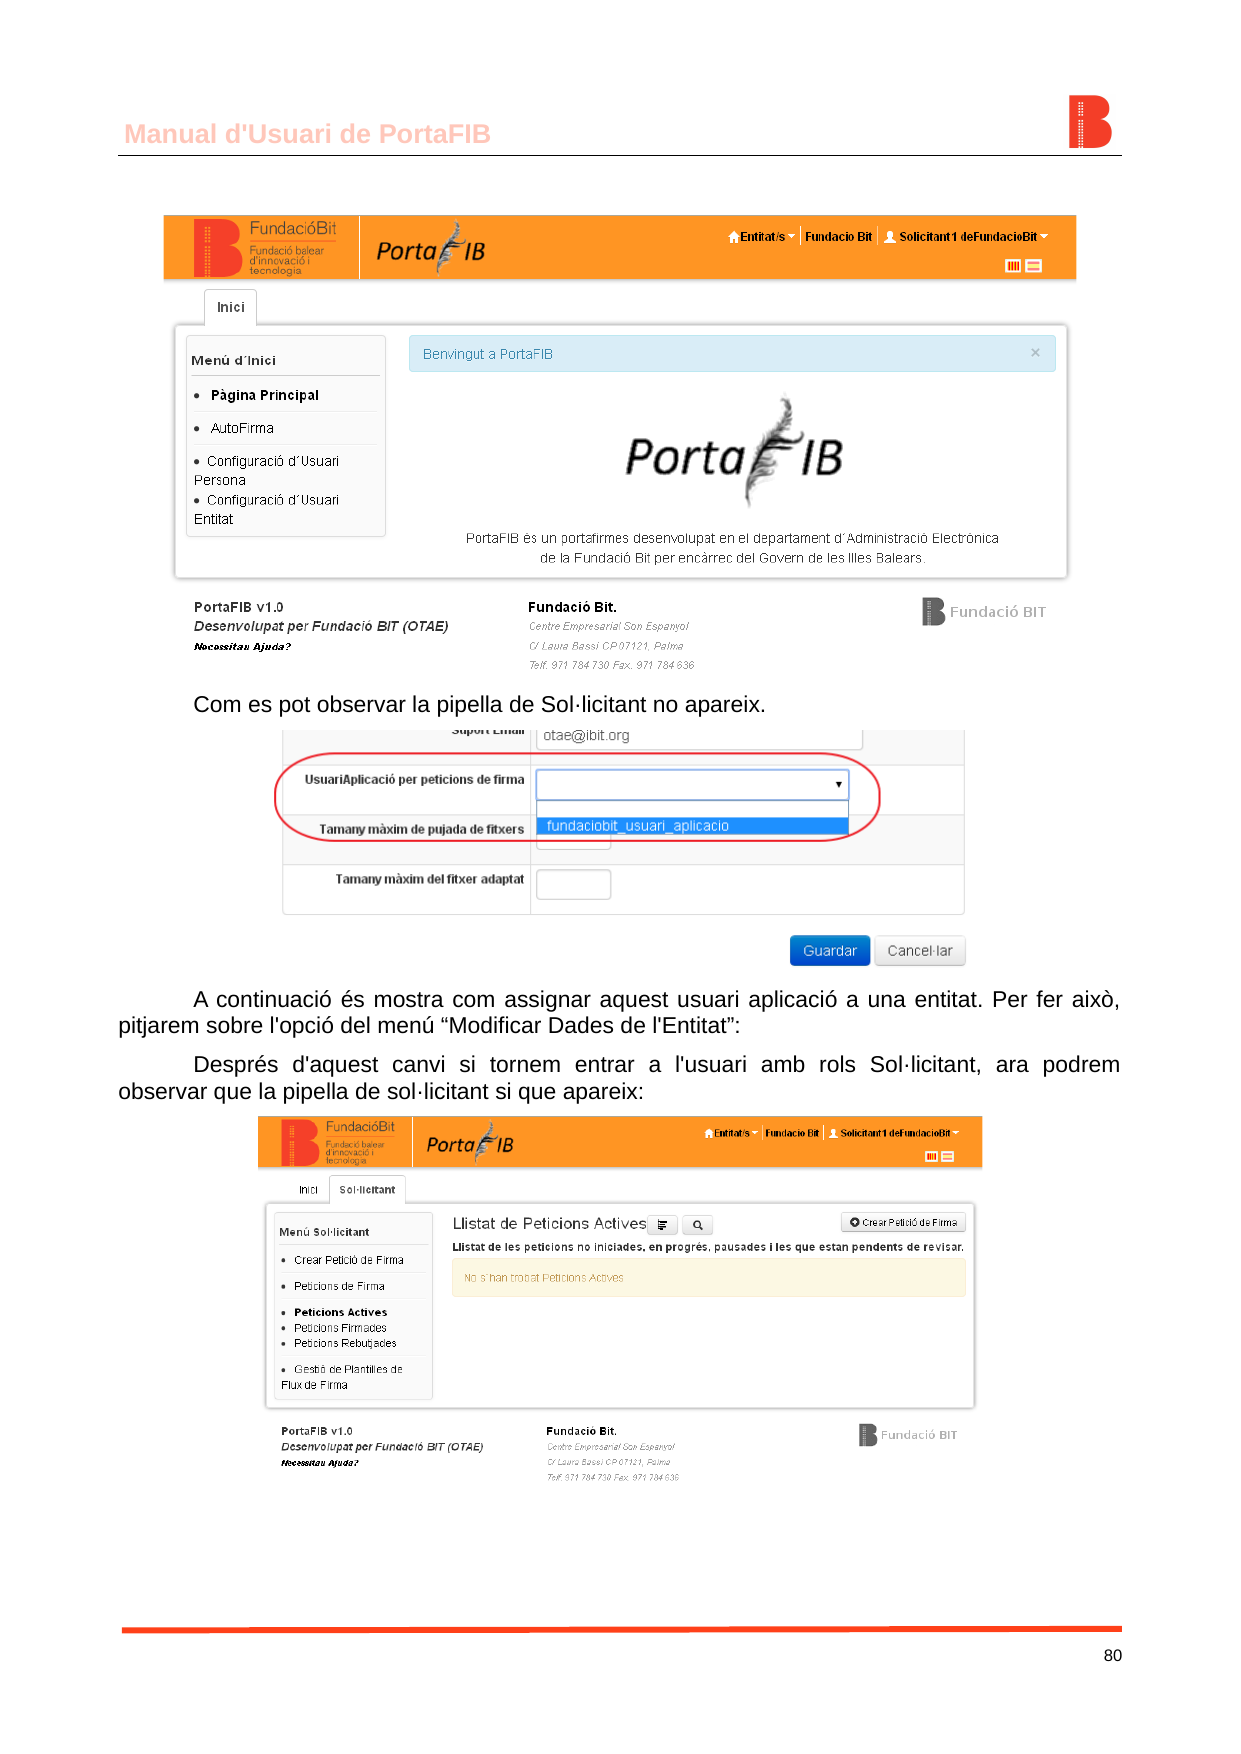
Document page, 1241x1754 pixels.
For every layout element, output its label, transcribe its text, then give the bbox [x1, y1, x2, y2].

picture [258, 1116, 983, 1511]
picture [163, 215, 1077, 679]
picture [265, 730, 975, 974]
picture [1063, 94, 1117, 150]
text Després d'aquest canvi si tornem entrar a l'usuari amb rols Sol·licitant, ara podrem observar que la pipella de sol·licitant si que apareix: [118, 1051, 1122, 1104]
text A continuació és mostra com assignar aquest usuari aplicació a una entitat. Per fer això, pitjarem sobre l'opció del menú “Modificar Dades de l'Entitat”: [118, 986, 1122, 1039]
text Com es pot observar la pipella de Sol·licitant no apareix. [118, 691, 1122, 718]
